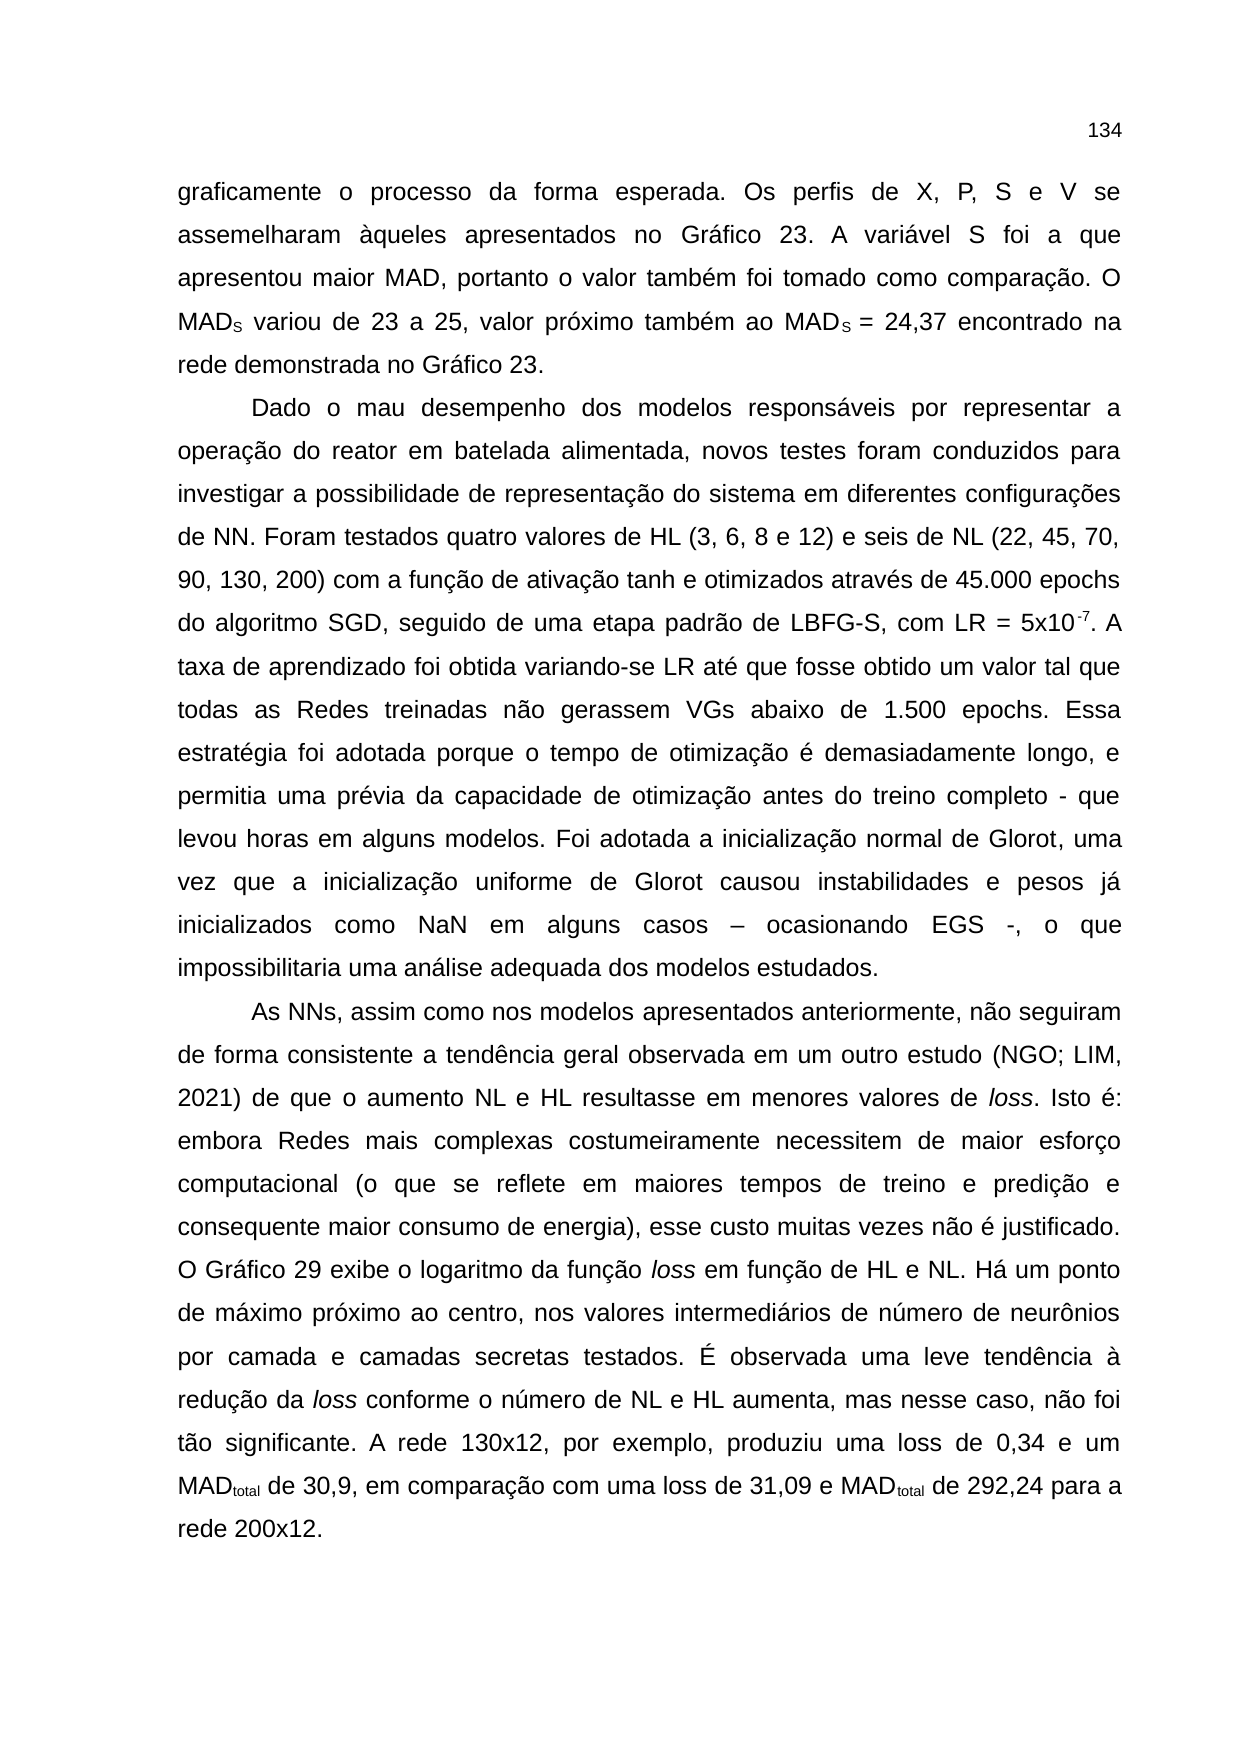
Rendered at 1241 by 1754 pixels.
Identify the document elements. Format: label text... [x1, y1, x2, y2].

text Dado o mau desempenho dos modelos responsáveis por representar a operação do reator em batelada alimentada, novos testes foram conduzidos para investigar a possibilidade de representação do sistema em diferentes configurações de NN. Foram testados quatro valores de HL (3, 6, 8 e 12) e seis de NL (22, 45, 70, 90, 130, 200) com a função de ativação tanh e otimizados através de 45.000 epochs do algoritmo SGD, seguido de uma etapa padrão de LBFG-S, com LR = 5x10-7. A taxa de aprendizado foi obtida variando-se LR até que fosse obtido um valor tal que todas as Redes treinadas não gerassem VGs abaixo de 1.500 epochs. Essa estratégia foi adotada porque o tempo de otimização é demasiadamente longo, e permitia uma prévia da capacidade de otimização antes do treino completo - que levou horas em alguns modelos. Foi adotada a inicialização normal de Glorot, uma vez que a inicialização uniforme de Glorot causou instabilidades e pesos já inicializados como NaN em alguns casos – ocasionando EGS -, o que impossibilitaria uma análise adequada dos modelos estudados. [177, 393, 1122, 982]
text As NNs, assim como nos modelos apresentados anteriormente, não seguiram de forma consistente a tendência geral observada em um outro estudo (NGO; LIM, 2021) de que o aumento NL e HL resultasse em menores valores de loss. Isto é: embora Redes mais complexas costumeiramente necessitem de maior esforço computacional (o que se reflete em maiores tempos de treino e predição e consequente maior consumo de energia), esse custo muitas vezes não é justificado. O Gráfico 29 exibe o logaritmo da função loss em função de HL e NL. Há um ponto de máximo próximo ao centro, nos valores intermediários de número de neurônios por camada e camadas secretas testados. É observada uma leve tendência à redução da loss conforme o número de NL e HL aumenta, mas nesse caso, não foi tão significante. A rede 130x12, por exemplo, produziu uma loss de 0,34 e um MADtotal de 30,9, em comparação com uma loss de 31,09 e MADtotal de 292,24 para a rede 200x12. [177, 996, 1122, 1543]
text graficamente o processo da forma esperada. Os perfis de X, P, S e V se assemelharam àqueles apresentados no Gráfico 23. A variável S foi a que apresentou maior MAD, portanto o valor também foi tomado como comparação. O MADS variou de 23 a 25, valor próximo também ao MADS = 24,37 encontrado na rede demonstrada no Gráfico 23. [177, 177, 1122, 378]
